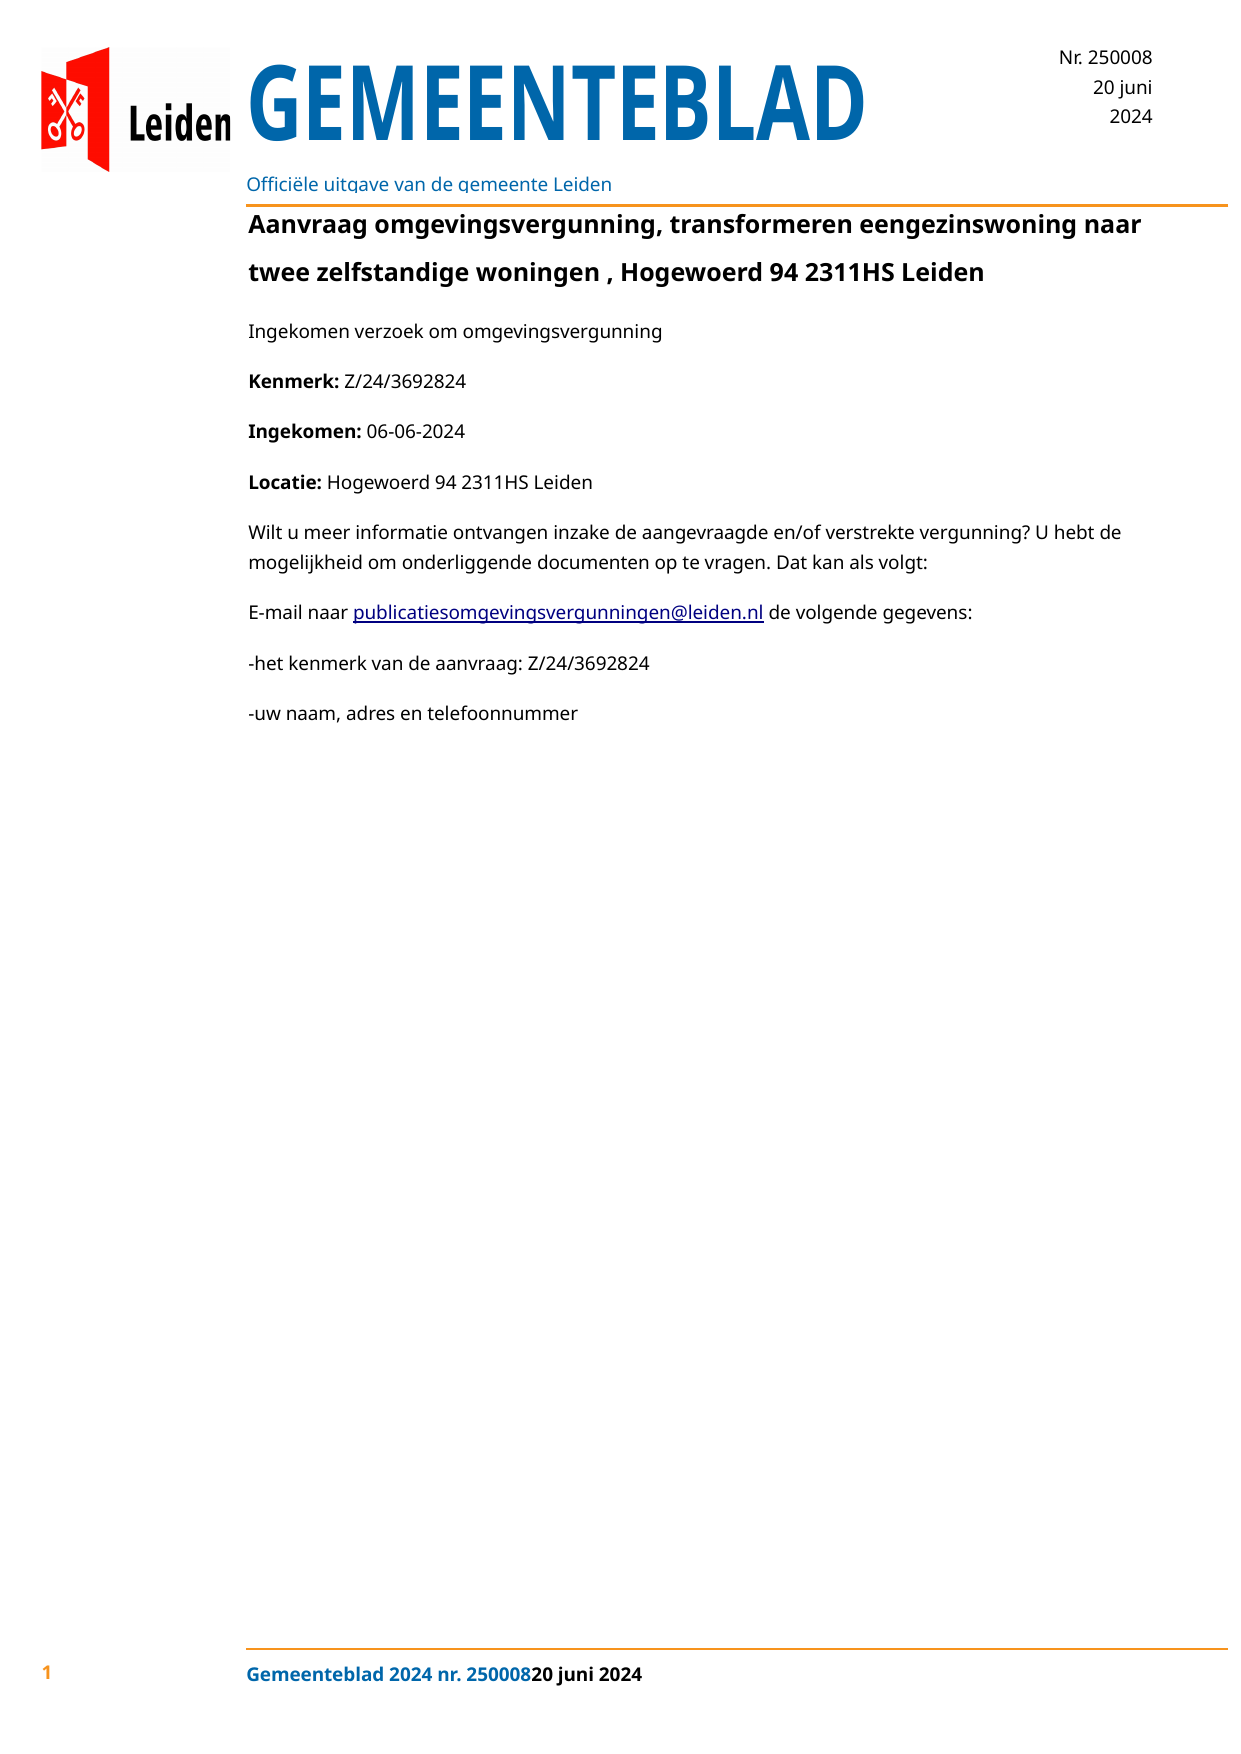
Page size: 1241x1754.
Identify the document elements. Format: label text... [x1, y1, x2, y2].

text Aanvraag omgevingsvergunning, transformeren eengezinswoning naar twee zelfstandige woningen , Hogewoerd 94 2311HS Leiden [248, 207, 1152, 288]
text -het kenmerk van de aanvraag: Z/24/3692824 [248, 650, 1152, 676]
picture [41, 47, 231, 172]
text Locatie: Hogewoerd 94 2311HS Leiden [248, 469, 1152, 495]
text -uw naam, adres en telefoonnummer [248, 700, 1152, 726]
text E-mail naar publicatiesomgevingsvergunningen@leiden.nl de volgende gegevens: [248, 599, 1152, 625]
text Ingekomen: 06-06-2024 [248, 419, 1152, 444]
text Wilt u meer informatie ontvangen inzake de aangevraagde en/of verstrekte vergunning? U hebt de mogelijkheid om onderliggende documenten op te vragen. Dat kan als volgt: [248, 519, 1152, 575]
text Kenmerk: Z/24/3692824 [248, 368, 1152, 394]
text Ingekomen verzoek om omgevingsvergunning [248, 318, 1152, 344]
